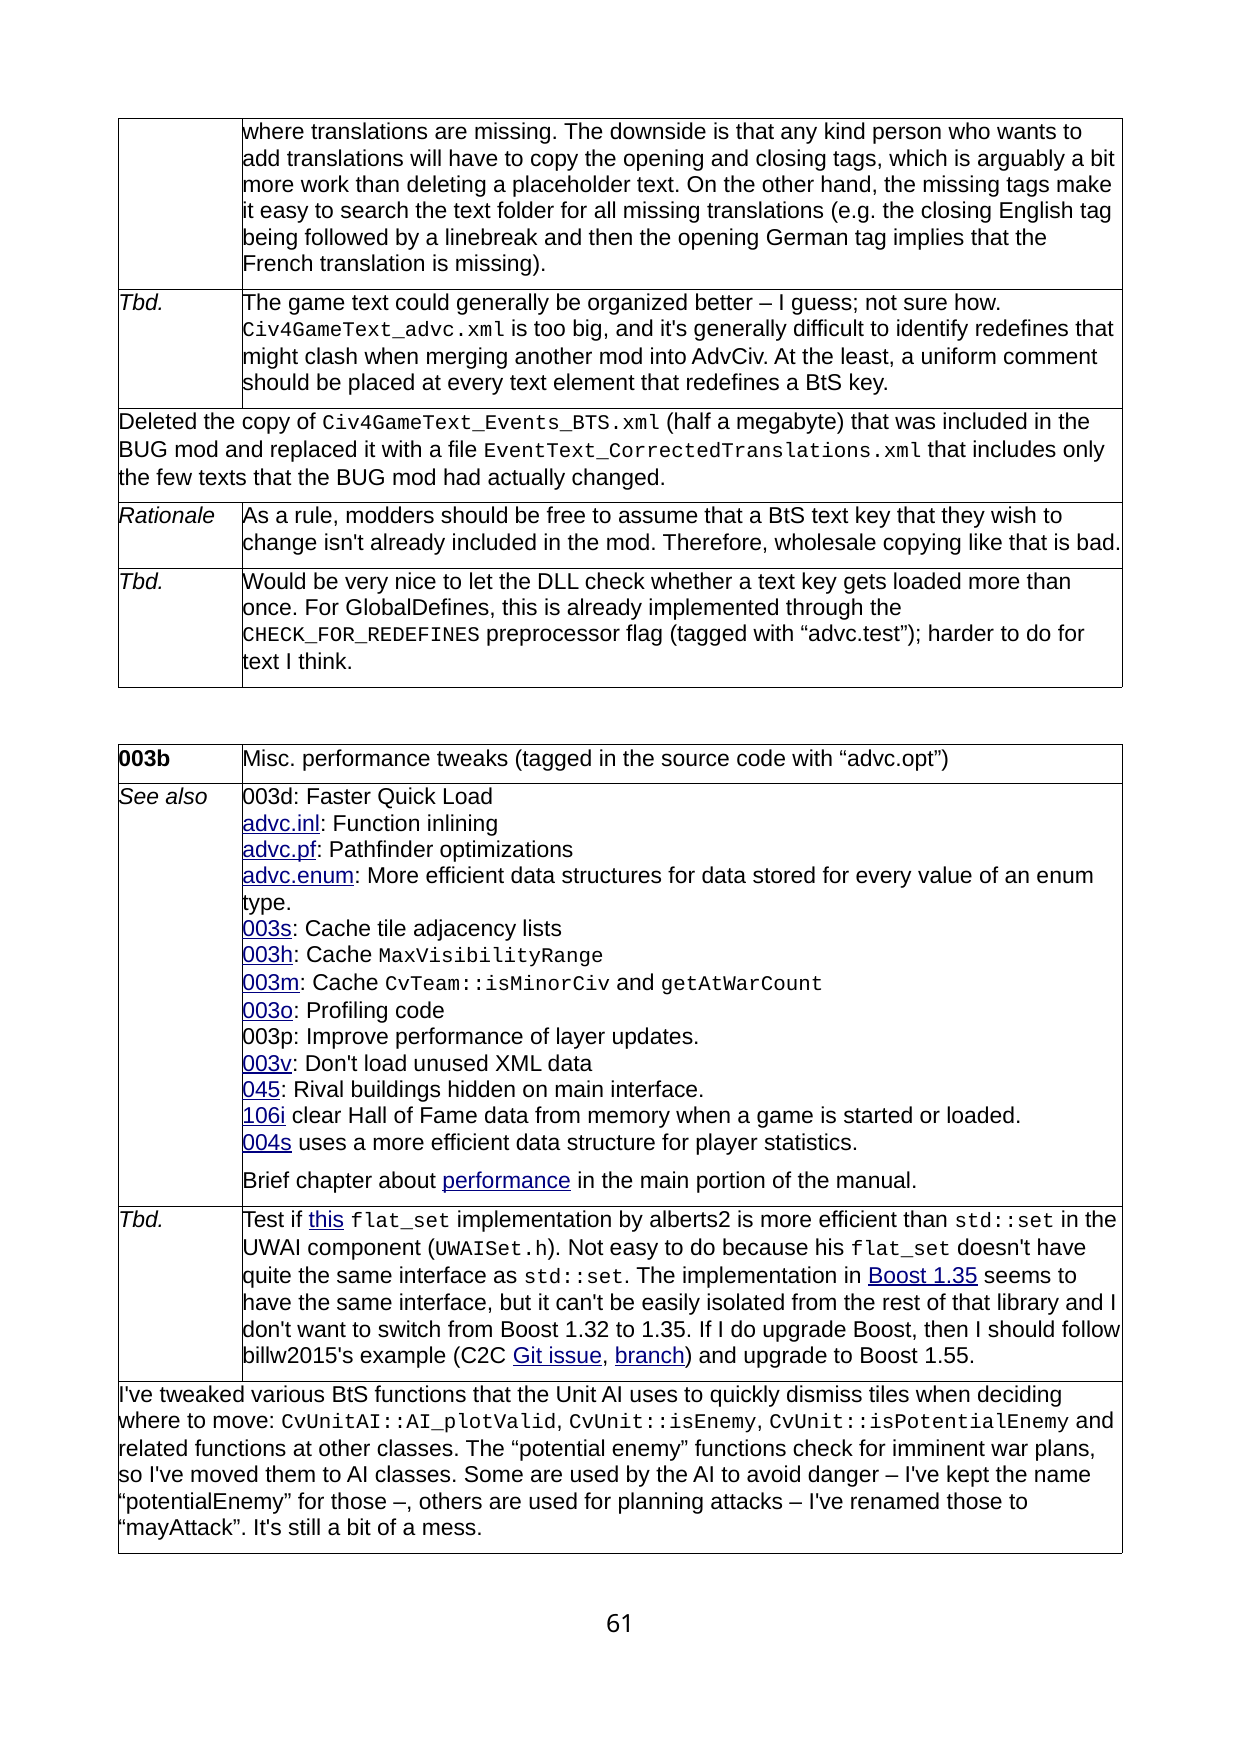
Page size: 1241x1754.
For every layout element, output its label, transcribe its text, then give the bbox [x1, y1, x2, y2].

table_cell As a rule, modders should be free to assume that a BtS text key that they wish to change isn't already included in the mod. Therefore, wholesale copying like that is bad. [243, 503, 1122, 567]
table_cell Would be very nice to let the DLL check whether a text key gets loaded more than once. For GlobalDefines, this is already implemented through the CHECK_FOR_REDEFINES preprocessor flag (tagged with “advc.test”); harder to do for text I think. [243, 569, 1122, 687]
table_header Misc. performance tweaks (tagged in the source code with “advc.opt”) [243, 745, 1122, 783]
table_cell [119, 119, 242, 289]
table_cell Test if this flat_set implementation by alberts2 is more efficient than std::set in the UWAI component (UWAISet.h). Not easy to do because his flat_set doesn't have quite the same interface as std::set. The implementation in Boost 1.35 seems to have the same interface, but it can't be easily isolated from the rest of that library and I don't want to switch from Boost 1.32 to 1.35. If I do upgrade Boost, then I should follow billw2015's example (C2C Git issue, branch) and upgrade to Boost 1.55. [243, 1207, 1122, 1381]
table_cell Tbd. [119, 569, 242, 687]
table_cell Tbd. [119, 290, 242, 408]
table_cell I've tweaked various BtS functions that the Unit AI uses to quickly dismiss tiles when deciding where to move: CvUnitAI::AI_plotValid, CvUnit::isEnemy, CvUnit::isPotentialEnemy and related functions at other classes. The “potential enemy” functions check for imminent war plans, so I've moved them to AI classes. Some are used by the AI to avoid danger – I've kept the name “potentialEnemy” for those –, others are used for planning attacks – I've renamed those to “mayAttack”. It's still a bit of a mess. [119, 1382, 1122, 1553]
table_cell where translations are missing. The downside is that any kind person who wants to add translations will have to copy the opening and closing tags, which is arguably a bit more work than deleting a placeholder text. On the other hand, the missing tags make it easy to search the text folder for all missing translations (e.g. the closing English tag being followed by a linebreak and then the opening German tag implies that the French translation is missing). [243, 119, 1122, 289]
table_cell Tbd. [119, 1207, 242, 1381]
table_cell Rationale [119, 503, 242, 567]
table_cell The game text could generally be organized better – I guess; not sure how. Civ4GameText_advc.xml is too big, and it's generally difficult to identify redefines that might clash when merging another mod into AdvCiv. At the least, a uniform comment should be placed at every text element that redefines a BtS key. [243, 290, 1122, 408]
table_header 003b [119, 745, 242, 783]
table_cell See also [119, 784, 242, 1206]
table_cell 003d: Faster Quick Load advc.inl: Function inlining advc.pf: Pathfinder optimizations advc.enum: More efficient data structures for data stored for every value of an enum type. 003s: Cache tile adjacency lists 003h: Cache MaxVisibilityRange 003m: Cache CvTeam::isMinorCiv and getAtWarCount 003o: Profiling code 003p: Improve performance of layer updates. 003v: Don't load unused XML data 045: Rival buildings hidden on main interface. 106i clear Hall of Fame data from memory when a game is started or loaded. 004s uses a more efficient data structure for player statistics. Brief chapter about performance in the main portion of the manual. [243, 784, 1122, 1206]
table_cell Deleted the copy of Civ4GameText_Events_BTS.xml (half a megabyte) that was included in the BUG mod and replaced it with a file EventText_CorrectedTranslations.xml that includes only the few texts that the BUG mod had actually changed. [119, 409, 1122, 502]
